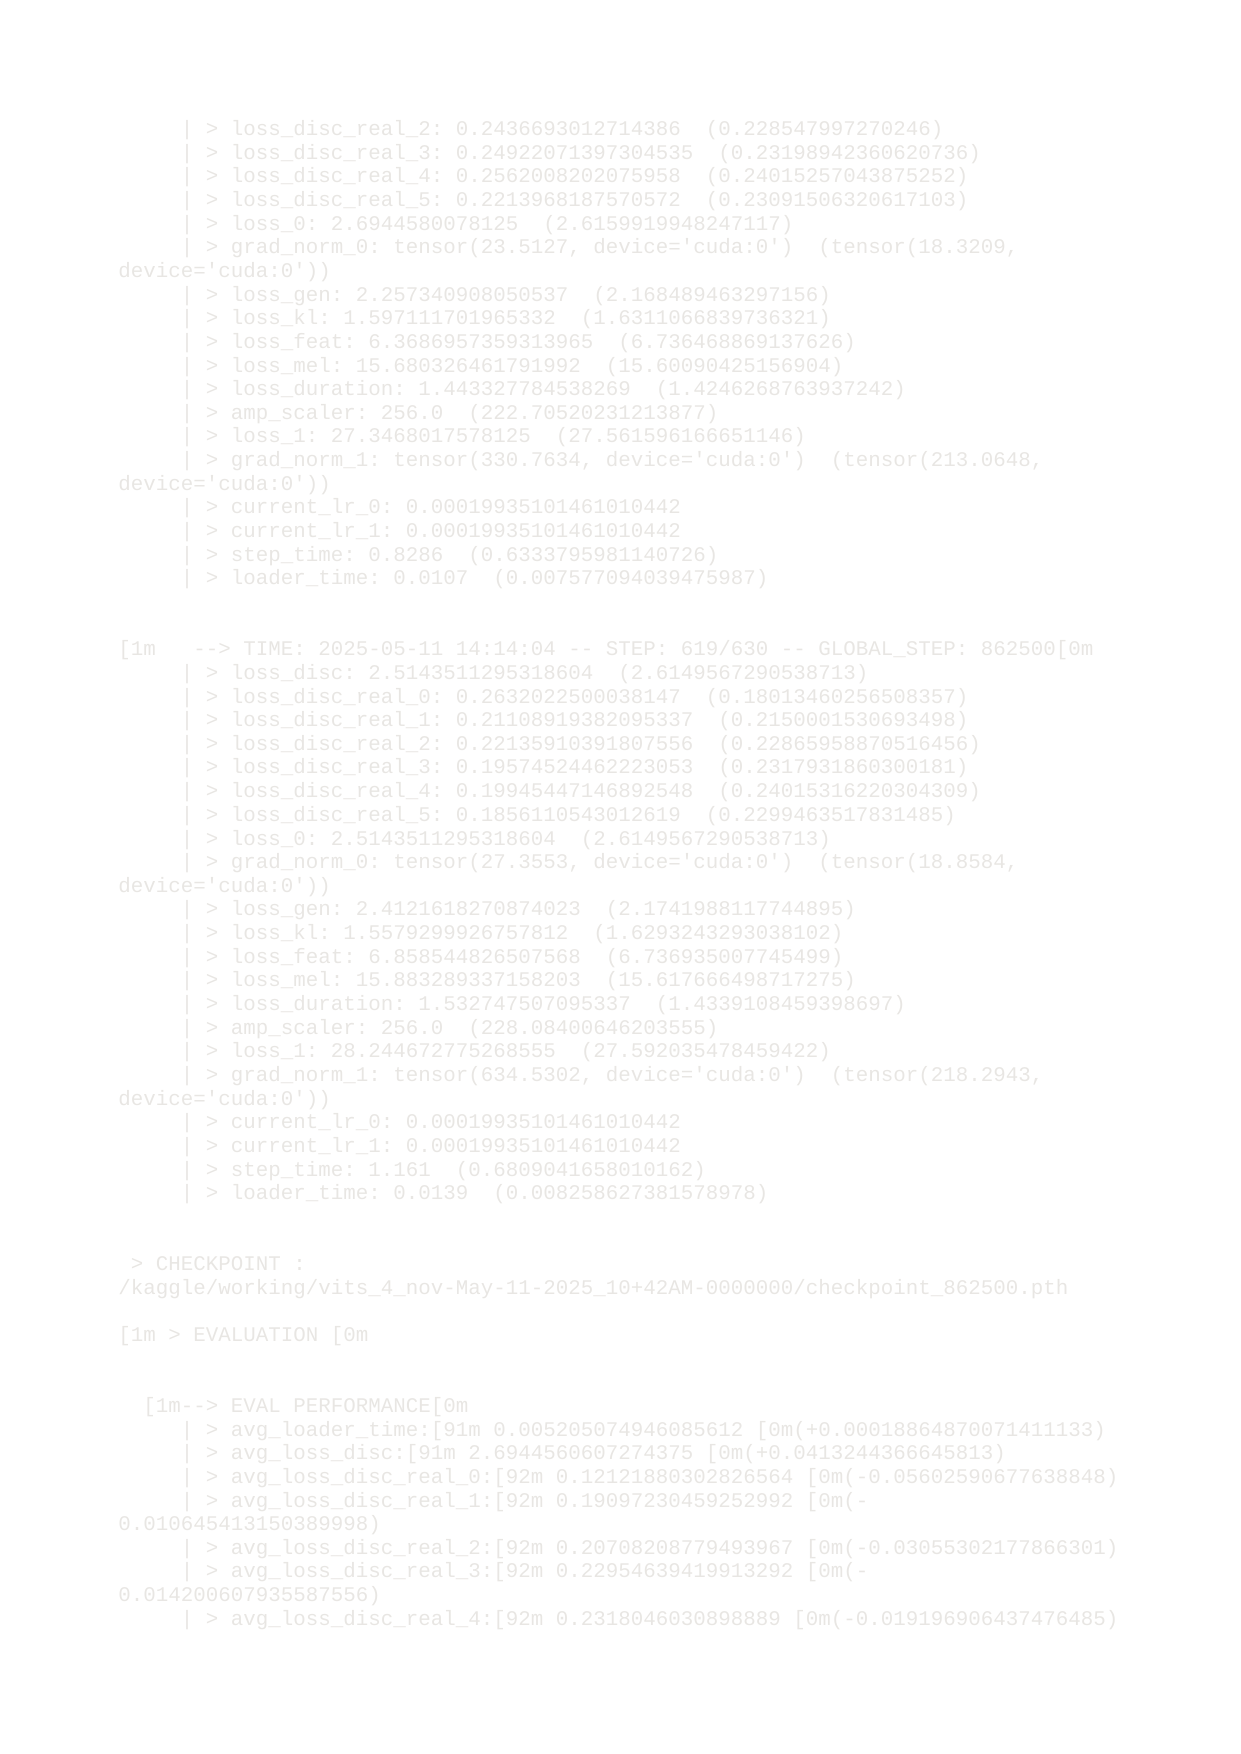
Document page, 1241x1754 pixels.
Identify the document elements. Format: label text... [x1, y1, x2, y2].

text | > loss_0: 2.6944580078125 (2.6159919948247117) [118, 213, 1122, 236]
text | > loss_gen: 2.4121618270874023 (2.1741988117744895) [118, 898, 1122, 922]
text | > loss_1: 28.244672775268555 (27.592035478459422) [118, 1040, 1122, 1064]
text | > loss_disc_real_2: 0.2436693012714386 (0.228547997270246) [118, 118, 1122, 142]
text | > loss_disc_real_5: 0.1856110543012619 (0.2299463517831485) [118, 804, 1122, 827]
text | > current_lr_1: 0.00019935101461010442 [118, 520, 1122, 544]
text [1m > EVALUATION [0m [118, 1324, 1122, 1348]
text | > loss_disc_real_2: 0.22135910391807556 (0.22865958870516456) [118, 733, 1122, 757]
text | > loss_disc_real_3: 0.24922071397304535 (0.23198942360620736) [118, 142, 1122, 165]
text | > loss_disc_real_5: 0.2213968187570572 (0.23091506320617103) [118, 189, 1122, 213]
text | > loss_duration: 1.532747507095337 (1.4339108459398697) [118, 993, 1122, 1017]
text | > loss_duration: 1.443327784538269 (1.4246268763937242) [118, 378, 1122, 402]
text | > loss_gen: 2.257340908050537 (2.168489463297156) [118, 284, 1122, 307]
text | > current_lr_0: 0.00019935101461010442 [118, 496, 1122, 520]
text | > loss_kl: 1.5579299926757812 (1.6293243293038102) [118, 922, 1122, 946]
text | > grad_norm_1: tensor(634.5302, device='cuda:0') (tensor(218.2943, device='cuda:0')) [118, 1064, 1122, 1111]
text | > loss_0: 2.5143511295318604 (2.6149567290538713) [118, 827, 1122, 851]
text | > avg_loss_disc_real_4:[92m 0.2318046030898889 [0m(-0.019196906437476485) [118, 1608, 1122, 1631]
text | > loss_disc_real_1: 0.21108919382095337 (0.2150001530693498) [118, 709, 1122, 733]
text | > avg_loss_disc_real_2:[92m 0.20708208779493967 [0m(-0.03055302177866301) [118, 1537, 1122, 1561]
text | > loss_disc_real_4: 0.2562008202075958 (0.24015257043875252) [118, 165, 1122, 189]
text | > grad_norm_0: tensor(23.5127, device='cuda:0') (tensor(18.3209, device='cuda:0')) [118, 236, 1122, 284]
text [1m --> TIME: 2025-05-11 14:14:04 -- STEP: 619/630 -- GLOBAL_STEP: 862500[0m [118, 638, 1122, 662]
text | > loss_feat: 6.3686957359313965 (6.736468869137626) [118, 331, 1122, 354]
text | > avg_loader_time:[91m 0.005205074946085612 [0m(+0.00018864870071411133) [118, 1419, 1122, 1442]
text | > grad_norm_1: tensor(330.7634, device='cuda:0') (tensor(213.0648, device='cuda:0')) [118, 449, 1122, 496]
text [1m--> EVAL PERFORMANCE[0m [118, 1395, 1122, 1419]
text | > loss_feat: 6.858544826507568 (6.736935007745499) [118, 946, 1122, 969]
text | > loss_disc_real_4: 0.19945447146892548 (0.24015316220304309) [118, 780, 1122, 804]
text | > loss_mel: 15.680326461791992 (15.60090425156904) [118, 354, 1122, 378]
text | > loader_time: 0.0107 (0.007577094039475987) [118, 567, 1122, 591]
text | > loss_mel: 15.883289337158203 (15.617666498717275) [118, 969, 1122, 993]
text | > loss_disc_real_0: 0.2632022500038147 (0.18013460256508357) [118, 686, 1122, 709]
text | > current_lr_0: 0.00019935101461010442 [118, 1111, 1122, 1135]
text | > loss_disc_real_3: 0.19574524462223053 (0.2317931860300181) [118, 757, 1122, 780]
text | > avg_loss_disc_real_0:[92m 0.12121880302826564 [0m(-0.05602590677638848) [118, 1466, 1122, 1489]
text | > amp_scaler: 256.0 (222.70520231213877) [118, 402, 1122, 426]
text | > loss_disc: 2.5143511295318604 (2.6149567290538713) [118, 662, 1122, 686]
text | > avg_loss_disc_real_1:[92m 0.19097230459252992 [0m(-0.010645413150389998) [118, 1489, 1122, 1537]
text | > step_time: 0.8286 (0.6333795981140726) [118, 544, 1122, 567]
text | > amp_scaler: 256.0 (228.08400646203555) [118, 1017, 1122, 1040]
text | > avg_loss_disc_real_3:[92m 0.22954639419913292 [0m(-0.014200607935587556) [118, 1561, 1122, 1608]
text | > grad_norm_0: tensor(27.3553, device='cuda:0') (tensor(18.8584, device='cuda:0')) [118, 851, 1122, 898]
text | > loader_time: 0.0139 (0.008258627381578978) [118, 1182, 1122, 1206]
text | > avg_loss_disc:[91m 2.6944560607274375 [0m(+0.0413244366645813) [118, 1442, 1122, 1466]
text | > current_lr_1: 0.00019935101461010442 [118, 1135, 1122, 1158]
text | > loss_kl: 1.597111701965332 (1.6311066839736321) [118, 307, 1122, 331]
text > CHECKPOINT : /kaggle/working/vits_4_nov-May-11-2025_10+42AM-0000000/checkpoint_862500.pth [118, 1253, 1122, 1300]
text | > step_time: 1.161 (0.6809041658010162) [118, 1158, 1122, 1182]
text | > loss_1: 27.3468017578125 (27.561596166651146) [118, 426, 1122, 449]
